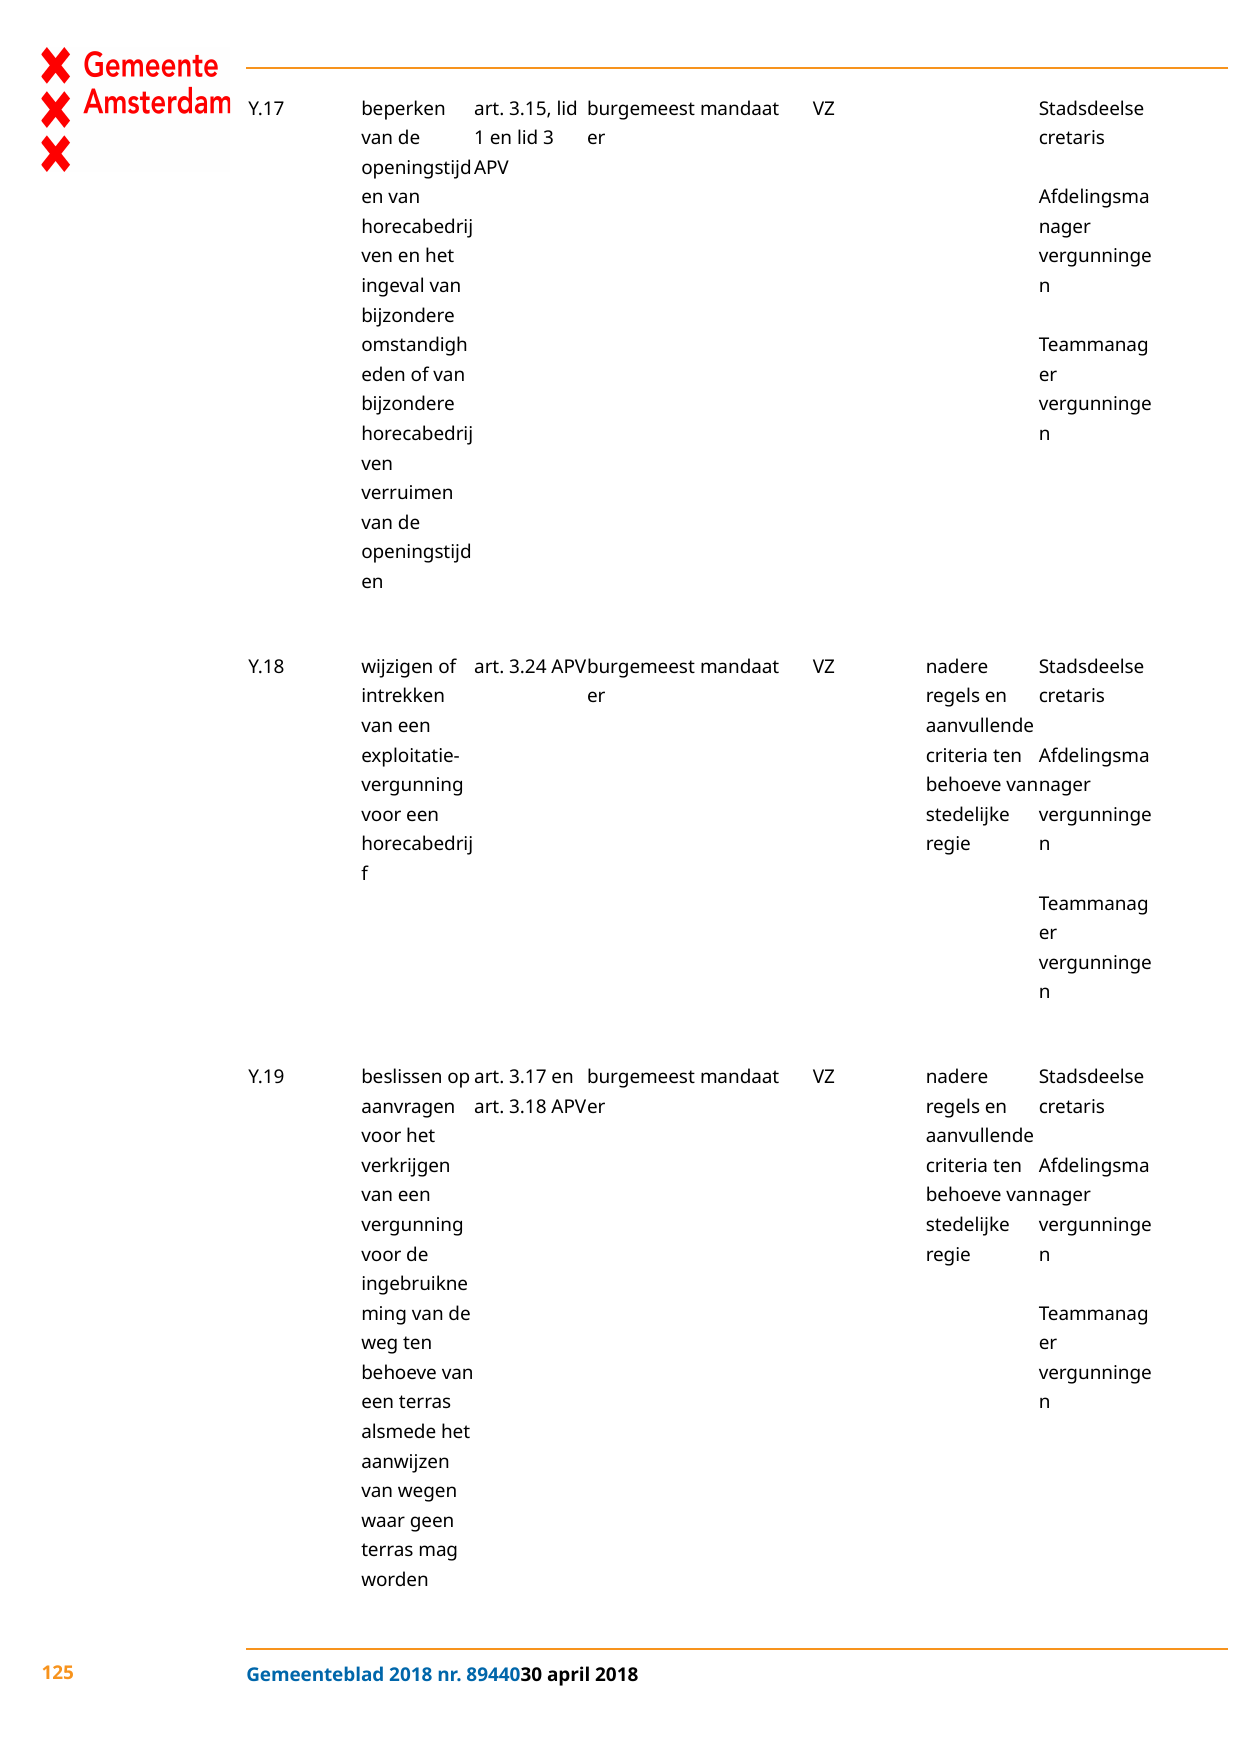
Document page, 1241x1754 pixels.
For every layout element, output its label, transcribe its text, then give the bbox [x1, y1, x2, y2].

table_cell Stadsdeelsecretaris Afdelingsmanager vergunningen Teammanager vergunningen [1039, 624, 1152, 1034]
table_cell [926, 95, 1038, 623]
table_cell VZ [813, 624, 926, 1034]
table_cell burgemeester [587, 1034, 700, 1592]
table_cell burgemeester [587, 95, 700, 623]
table_cell VZ [813, 95, 926, 623]
table_cell art. 3.15, lid 1 en lid 3 APV [474, 95, 587, 623]
table_cell mandaat [700, 95, 813, 623]
table_cell nadere regels en aanvullende criteria ten behoeve van stedelijke regie [926, 624, 1038, 1034]
table_cell mandaat [700, 624, 813, 1034]
table_cell art. 3.24 APV [474, 624, 587, 1034]
table_cell Stadsdeelsecretaris Afdelingsmanager vergunningen Teammanager vergunningen [1039, 95, 1152, 623]
table_cell Y.19 [248, 1034, 361, 1592]
table_cell VZ [813, 1034, 926, 1592]
table_cell burgemeester [587, 624, 700, 1034]
table_cell wijzigen of intrekken van een exploitatie-vergunning voor een horecabedrijf [361, 624, 474, 1034]
table_cell art. 3.17 en art. 3.18 APV [474, 1034, 587, 1592]
table_cell nadere regels en aanvullende criteria ten behoeve van stedelijke regie [926, 1034, 1038, 1592]
table_cell Y.17 [248, 95, 361, 623]
table_cell Stadsdeelsecretaris Afdelingsmanager vergunningen Teammanager vergunningen [1039, 1034, 1152, 1592]
table_cell beslissen op aanvragen voor het verkrijgen van een vergunning voor de ingebruikneming van de weg ten behoeve van een terras alsmede het aanwijzen van wegen waar geen terras mag worden [361, 1034, 474, 1592]
picture [41, 47, 231, 172]
table_cell mandaat [700, 1034, 813, 1592]
table_cell Y.18 [248, 624, 361, 1034]
table_cell beperken van de openingstijden van horecabedrijven en het ingeval van bijzondere omstandigheden of van bijzondere horecabedrijven verruimen van de openingstijden [361, 95, 474, 623]
